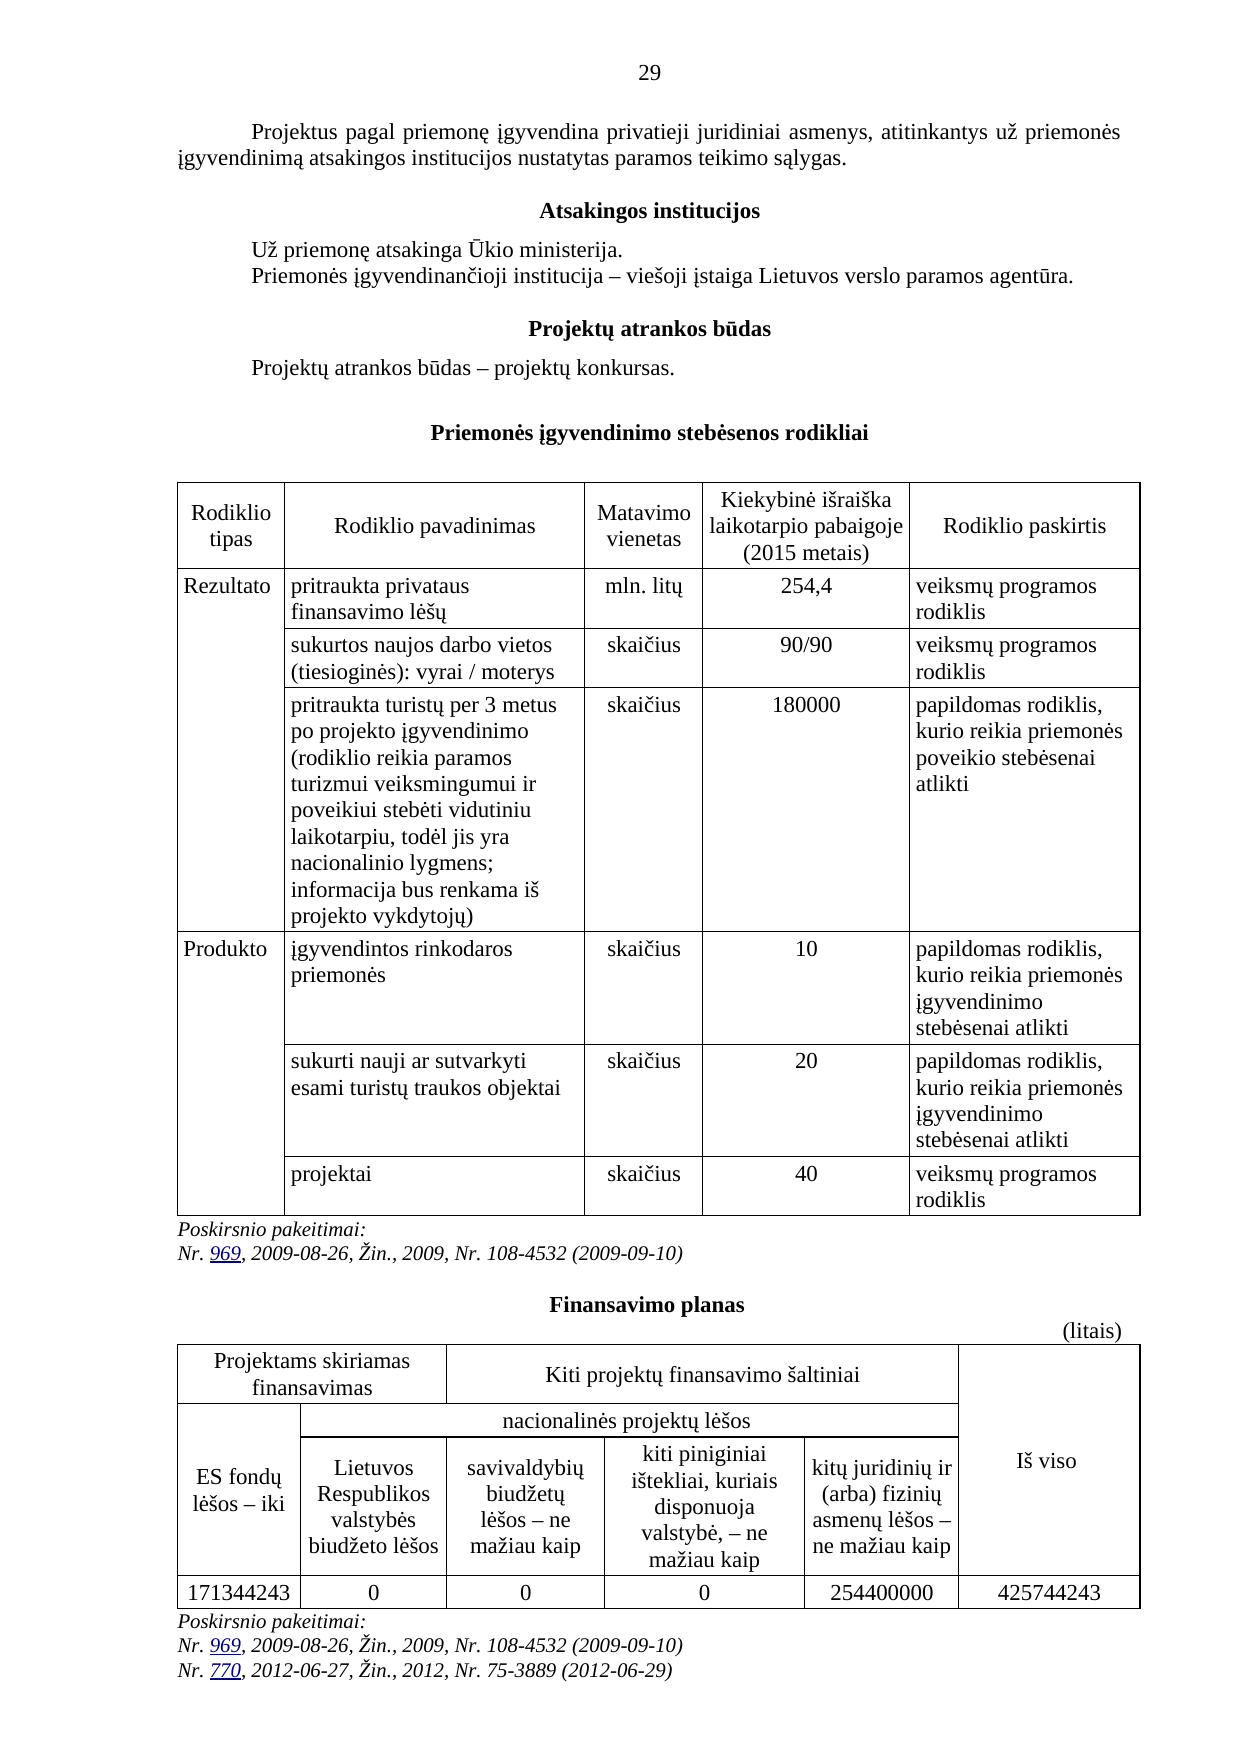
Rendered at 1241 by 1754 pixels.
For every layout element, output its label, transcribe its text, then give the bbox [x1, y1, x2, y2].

table_cell 90/90 [703, 629, 909, 687]
table_cell 180000 [703, 688, 909, 931]
text Atsakingos institucijos [177, 197, 1122, 223]
table_cell 0 [605, 1576, 804, 1608]
text Projektų atrankos būdas [177, 315, 1122, 341]
table_cell kiti piniginiai ištekliai, kuriais disponuoja valstybė, – ne mažiau kaip [605, 1438, 804, 1575]
table_cell 20 [703, 1045, 909, 1156]
table_cell papildomas rodiklis, kurio reikia priemonės poveikio stebėsenai atlikti [910, 688, 1139, 931]
table_header Kiti projektų finansavimo šaltiniai [447, 1345, 958, 1403]
table_cell 10 [703, 932, 909, 1043]
table_header Matavimo vienetas [585, 483, 702, 568]
table_cell Rezultato [178, 569, 284, 931]
table_cell skaičius [585, 1045, 702, 1156]
table_header Rodiklio paskirtis [910, 483, 1139, 568]
text Finansavimo planas [177, 1291, 1122, 1317]
text Priemonės įgyvendinimo stebėsenos rodikliai [177, 419, 1122, 446]
table_header Rodiklio pavadinimas [285, 483, 584, 568]
table_cell skaičius [585, 932, 702, 1043]
text Už priemonę atsakinga Ūkio ministerija. [177, 236, 1122, 262]
table_cell veiksmų programos rodiklis [910, 1157, 1139, 1215]
text Nr. 969, 2009-08-26, Žin., 2009, Nr. 108-4532 (2009-09-10) [177, 1633, 1122, 1657]
table_cell sukurti nauji ar sutvarkyti esami turistų traukos objektai [285, 1045, 584, 1156]
table_cell papildomas rodiklis, kurio reikia priemonės įgyvendinimo stebėsenai atlikti [910, 1045, 1139, 1156]
table_cell kitų juridinių ir (arba) fizinių asmenų lėšos – ne mažiau kaip [805, 1438, 958, 1575]
table_cell ES fondų lėšos – iki [178, 1404, 300, 1575]
table_cell pritraukta privataus finansavimo lėšų [285, 569, 584, 628]
table_cell 40 [703, 1157, 909, 1215]
table_cell savivaldybių biudžetų lėšos – ne mažiau kaip [447, 1438, 604, 1575]
table_cell 254,4 [703, 569, 909, 628]
table_header Iš viso [959, 1345, 1139, 1575]
table_cell papildomas rodiklis, kurio reikia priemonės įgyvendinimo stebėsenai atlikti [910, 932, 1139, 1043]
table_cell skaičius [585, 688, 702, 931]
table_cell projektai [285, 1157, 584, 1215]
table_cell 171344243 [178, 1576, 300, 1608]
table_cell pritraukta turistų per 3 metus po projekto įgyvendinimo (rodiklio reikia paramos turizmui veiksmingumui ir poveikiui stebėti vidutiniu laikotarpiu, todėl jis yra nacionalinio lygmens; informacija bus renkama iš projekto vykdytojų) [285, 688, 584, 931]
text Poskirsnio pakeitimai: [177, 1609, 1122, 1633]
text Projektus pagal priemonę įgyvendina privatieji juridiniai asmenys, atitinkantys už priemonės įgyvendinimą atsakingos institucijos nustatytas paramos teikimo sąlygas. [177, 118, 1122, 171]
text Priemonės įgyvendinančioji institucija – viešoji įstaiga Lietuvos verslo paramos agentūra. [177, 262, 1122, 289]
table_header Projektams skiriamas finansavimas [178, 1345, 446, 1403]
table_cell veiksmų programos rodiklis [910, 569, 1139, 628]
table_cell Produkto [178, 932, 284, 1215]
table_cell 254400000 [805, 1576, 958, 1608]
table_cell skaičius [585, 1157, 702, 1215]
table_header Kiekybinė išraiška laikotarpio pabaigoje (2015 metais) [703, 483, 909, 568]
text Poskirsnio pakeitimai: [177, 1216, 1122, 1241]
table_cell skaičius [585, 629, 702, 687]
table_cell sukurtos naujos darbo vietos (tiesioginės): vyrai / moterys [285, 629, 584, 687]
table_cell įgyvendintos rinkodaros priemonės [285, 932, 584, 1043]
table_cell Lietuvos Respublikos valstybės biudžeto lėšos [301, 1438, 446, 1575]
text Nr. 969, 2009-08-26, Žin., 2009, Nr. 108-4532 (2009-09-10) [177, 1241, 1122, 1264]
table_cell 0 [447, 1576, 604, 1608]
text Projektų atrankos būdas – projektų konkursas. [177, 354, 1122, 380]
table_cell mln. litų [585, 569, 702, 628]
text Nr. 770, 2012-06-27, Žin., 2012, Nr. 75-3889 (2012-06-29) [177, 1657, 1122, 1682]
table_cell 0 [301, 1576, 446, 1608]
text (litais) [214, 1317, 1122, 1344]
table_cell 425744243 [959, 1576, 1139, 1608]
table_cell veiksmų programos rodiklis [910, 629, 1139, 687]
table_cell nacionalinės projektų lėšos [301, 1404, 958, 1436]
table_header Rodiklio tipas [178, 483, 284, 568]
